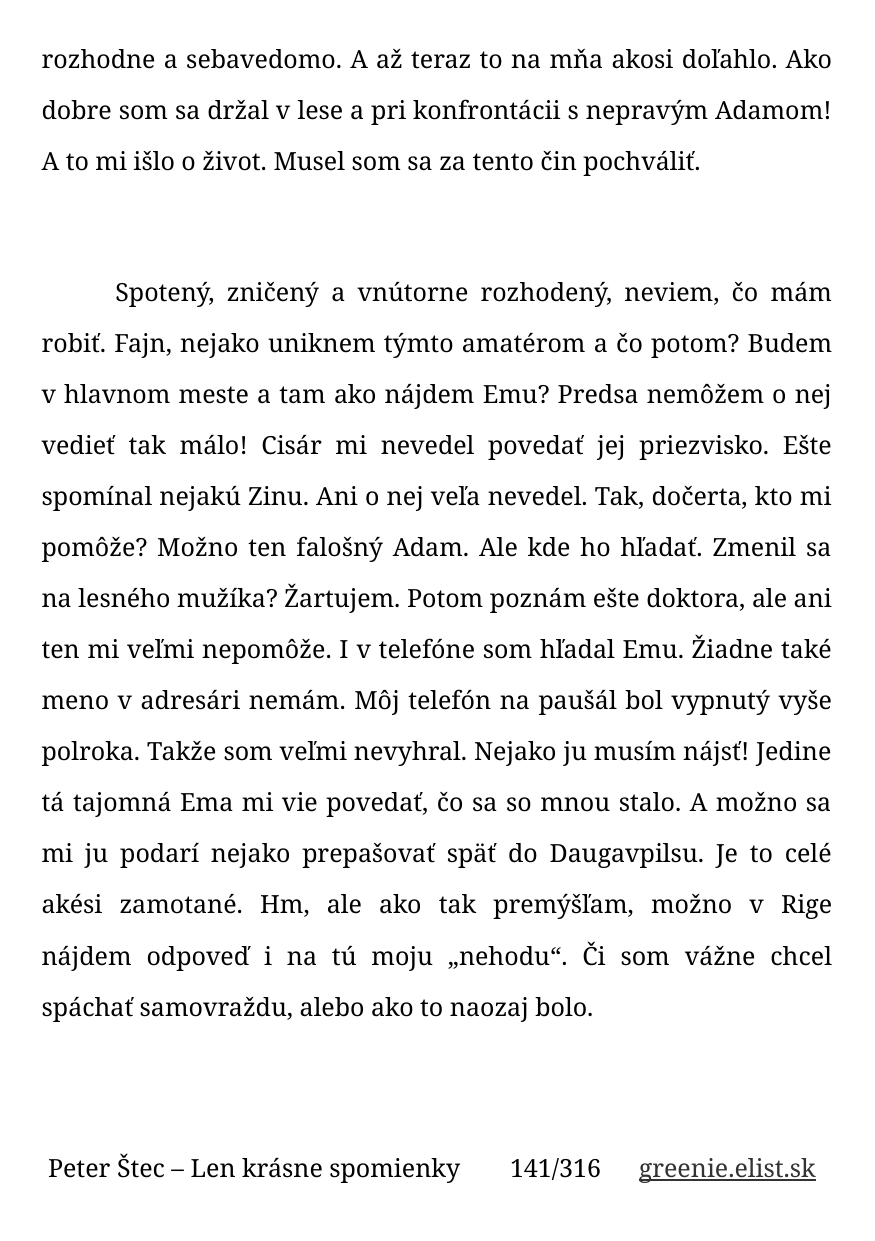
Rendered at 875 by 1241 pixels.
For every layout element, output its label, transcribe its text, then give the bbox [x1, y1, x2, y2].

text Spotený, zničený a vnútorne rozhodený, neviem, čo mám robiť. Fajn, nejako uniknem týmto amatérom a čo potom? Budem v hlavnom meste a tam ako nájdem Emu? Predsa nemôžem o nej vedieť tak málo! Cisár mi nevedel povedať jej priezvisko. Ešte spomínal nejakú Zinu. Ani o nej veľa nevedel. Tak, dočerta, kto mi pomôže? Možno ten falošný Adam. Ale kde ho hľadať. Zmenil sa na lesného mužíka? Žartujem. Potom poznám ešte doktora, ale ani ten mi veľmi nepomôže. I v telefóne som hľadal Emu. Žiadne také meno v adresári nemám. Môj telefón na paušál bol vypnutý vyše polroka. Takže som veľmi nevyhral. Nejako ju musím nájsť! Jedine tá tajomná Ema mi vie povedať, čo sa so mnou stalo. A možno sa mi ju podarí nejako prepašovať späť do Daugavpilsu. Je to celé akési zamotané. Hm, ale ako tak premýšľam, možno v Rige nájdem odpoveď i na tú moju „nehodu“. Či som vážne chcel spáchať samovraždu, alebo ako to naozaj bolo. [41, 275, 833, 1023]
text rozhodne a sebavedomo. A až teraz to na mňa akosi doľahlo. Ako dobre som sa držal v lese a pri konfrontácii s nepravým Adamom! A to mi išlo o život. Musel som sa za tento čin pochváliť. [41, 41, 833, 177]
